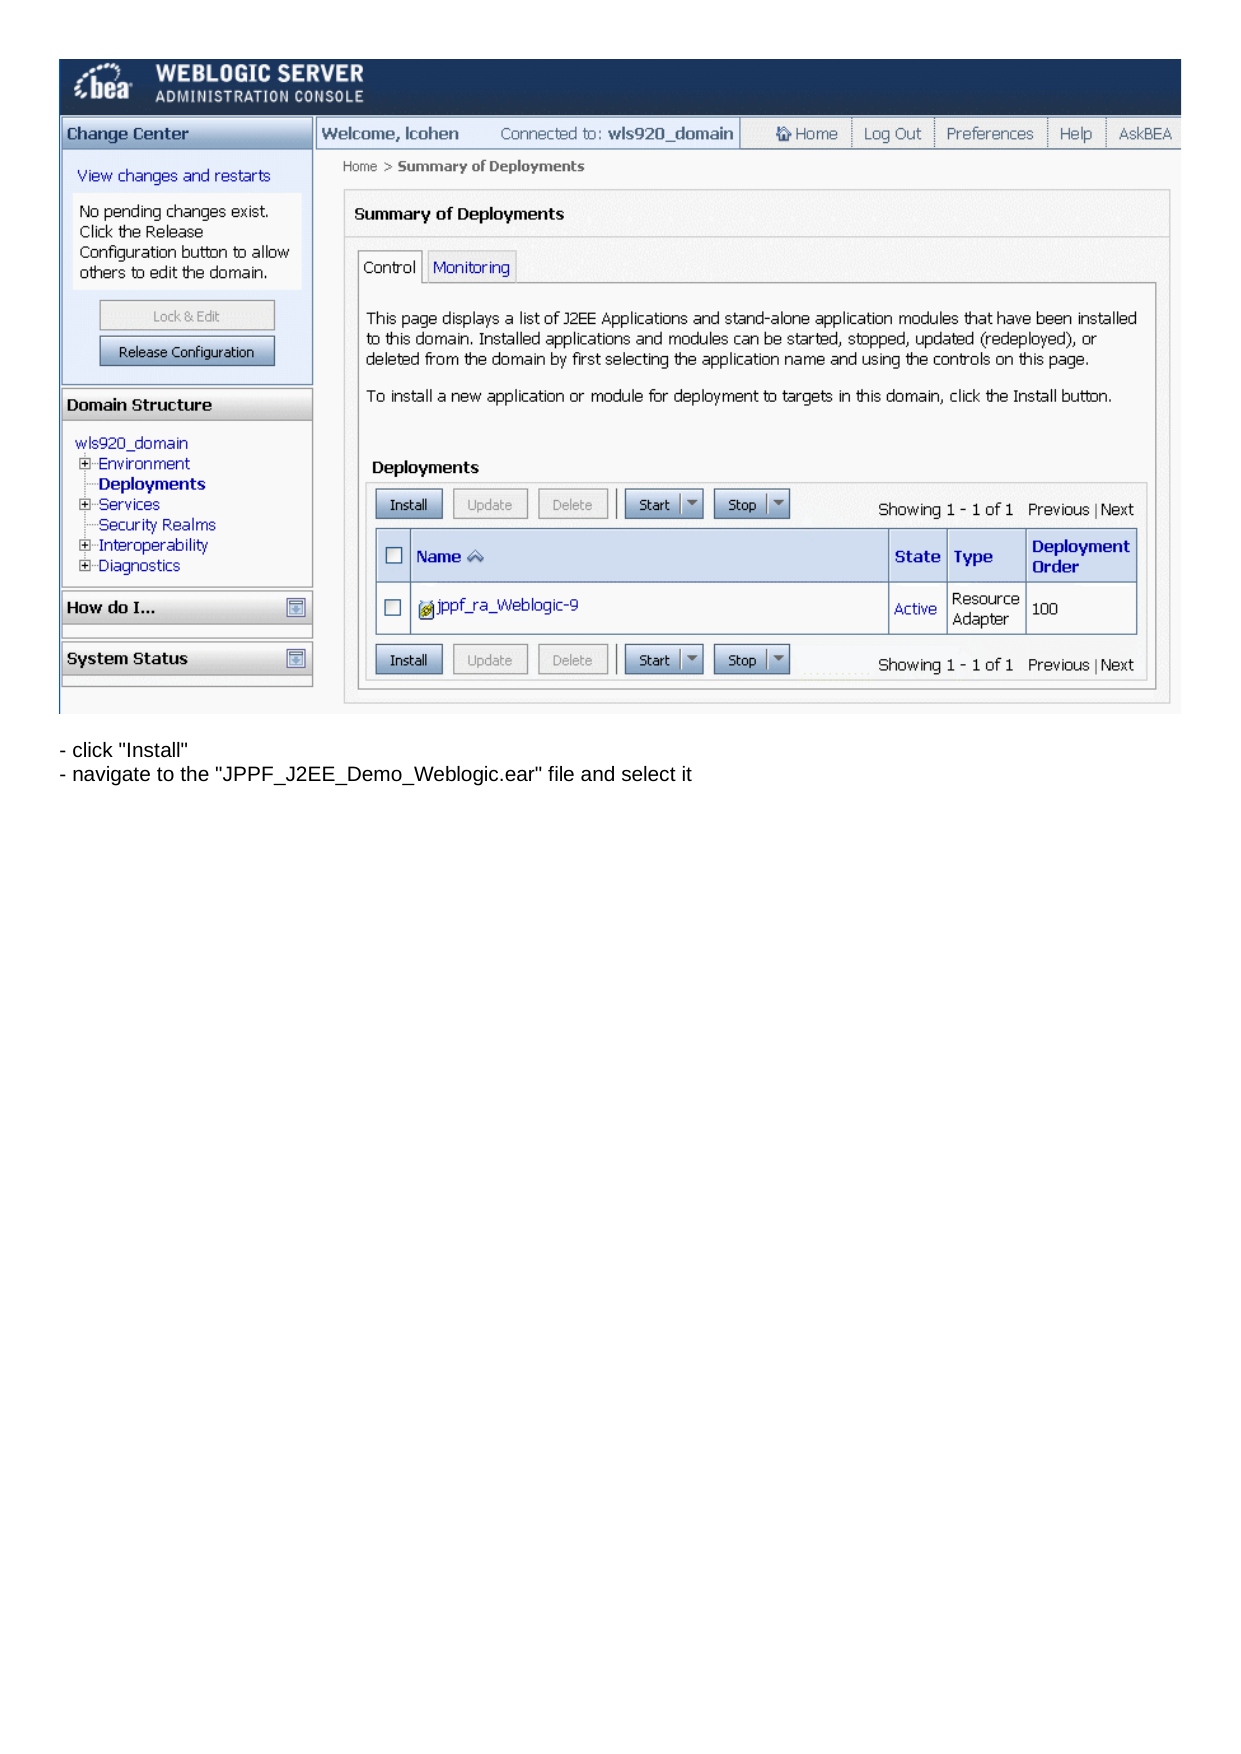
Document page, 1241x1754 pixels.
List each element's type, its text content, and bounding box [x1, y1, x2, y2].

picture [59, 59, 1182, 714]
text - navigate to the "JPPF_J2EE_Demo_Weblogic.ear" file and select it [59, 762, 1181, 786]
text - click "Install" [59, 737, 1181, 762]
